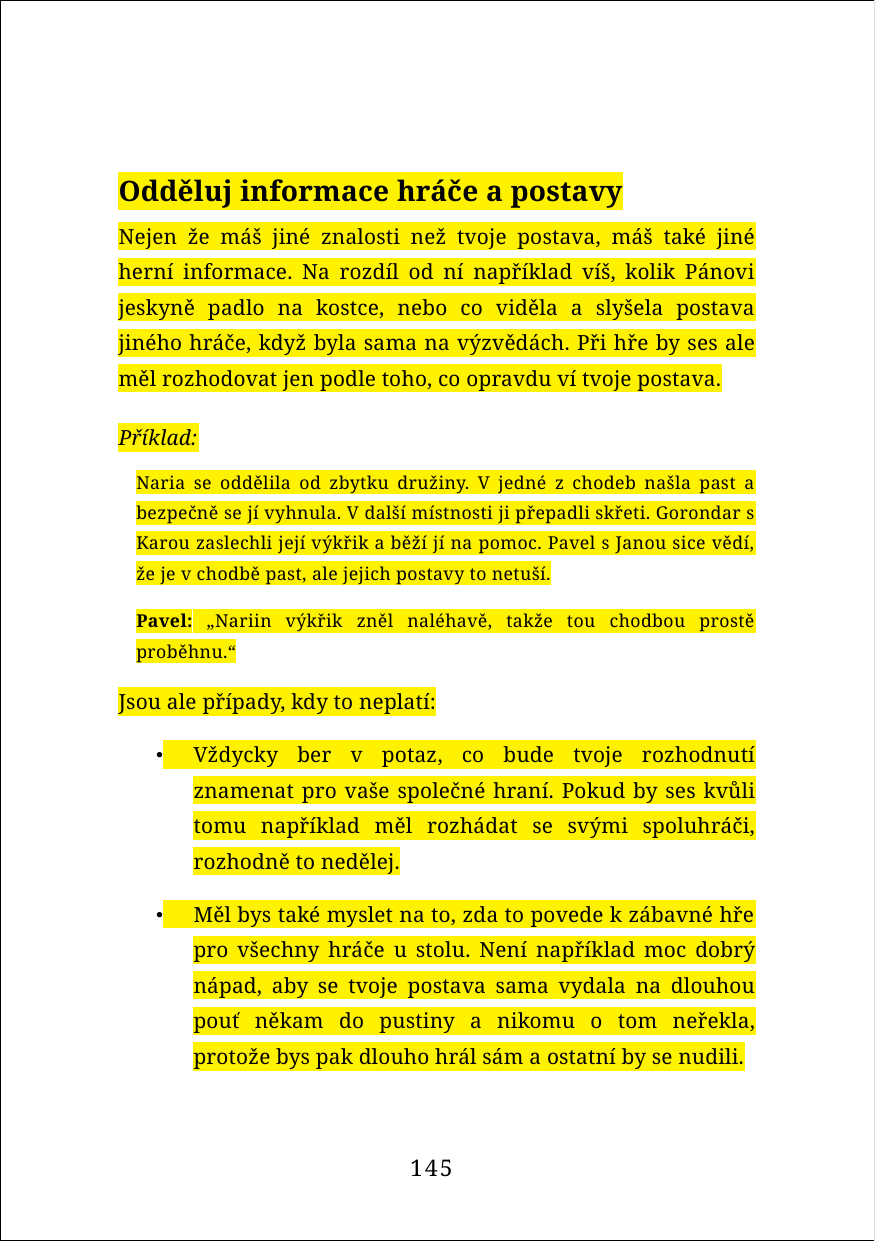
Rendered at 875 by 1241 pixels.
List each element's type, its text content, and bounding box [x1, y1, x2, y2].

list Vždycky ber v potaz, co bude tvoje rozhodnutí znamenat pro vaše společné hraní. Pokud by ses kvůli tomu například měl rozhádat se svými spoluhráči, rozhodně to nedělej. [156, 740, 756, 875]
list Měl bys také myslet na to, zda to povede k zábavné hře pro všechny hráče u stolu. Není například moc dobrý nápad, aby se tvoje postava sama vydala na dlouhou pouť někam do pustiny a nikomu o tom neřekla, protože bys pak dlouho hrál sám a ostatní by se nudili. [156, 900, 756, 1071]
text Pavel: „Nariin výkřik zněl naléhavě, takže tou chodbou prostě proběhnu.“ [136, 609, 756, 663]
text Příklad: [118, 423, 756, 452]
text Nejen že máš jiné znalosti než tvoje postava, máš také jiné herní informace. Na rozdíl od ní například víš, kolik Pánovi jeskyně padlo na kostce, nebo co viděla a slyšela postava jiného hráče, když byla sama na výzvědách. Při hře by ses ale měl rozhodovat jen podle toho, co opravdu ví tvoje postava. [118, 222, 756, 392]
subtitle Odděluj informace hráče a postavy [118, 172, 756, 210]
text Naria se oddělila od zbytku družiny. V jedné z chodeb našla past a bezpečně se jí vyhnula. V další místnosti ji přepadli skřeti. Gorondar s Karou zaslechli její výkřik a běží jí na pomoc. Pavel s Janou sice vědí, že je v chodbě past, ale jejich postavy to netuší. [136, 470, 756, 585]
text Jsou ale případy, kdy to neplatí: [118, 687, 756, 716]
